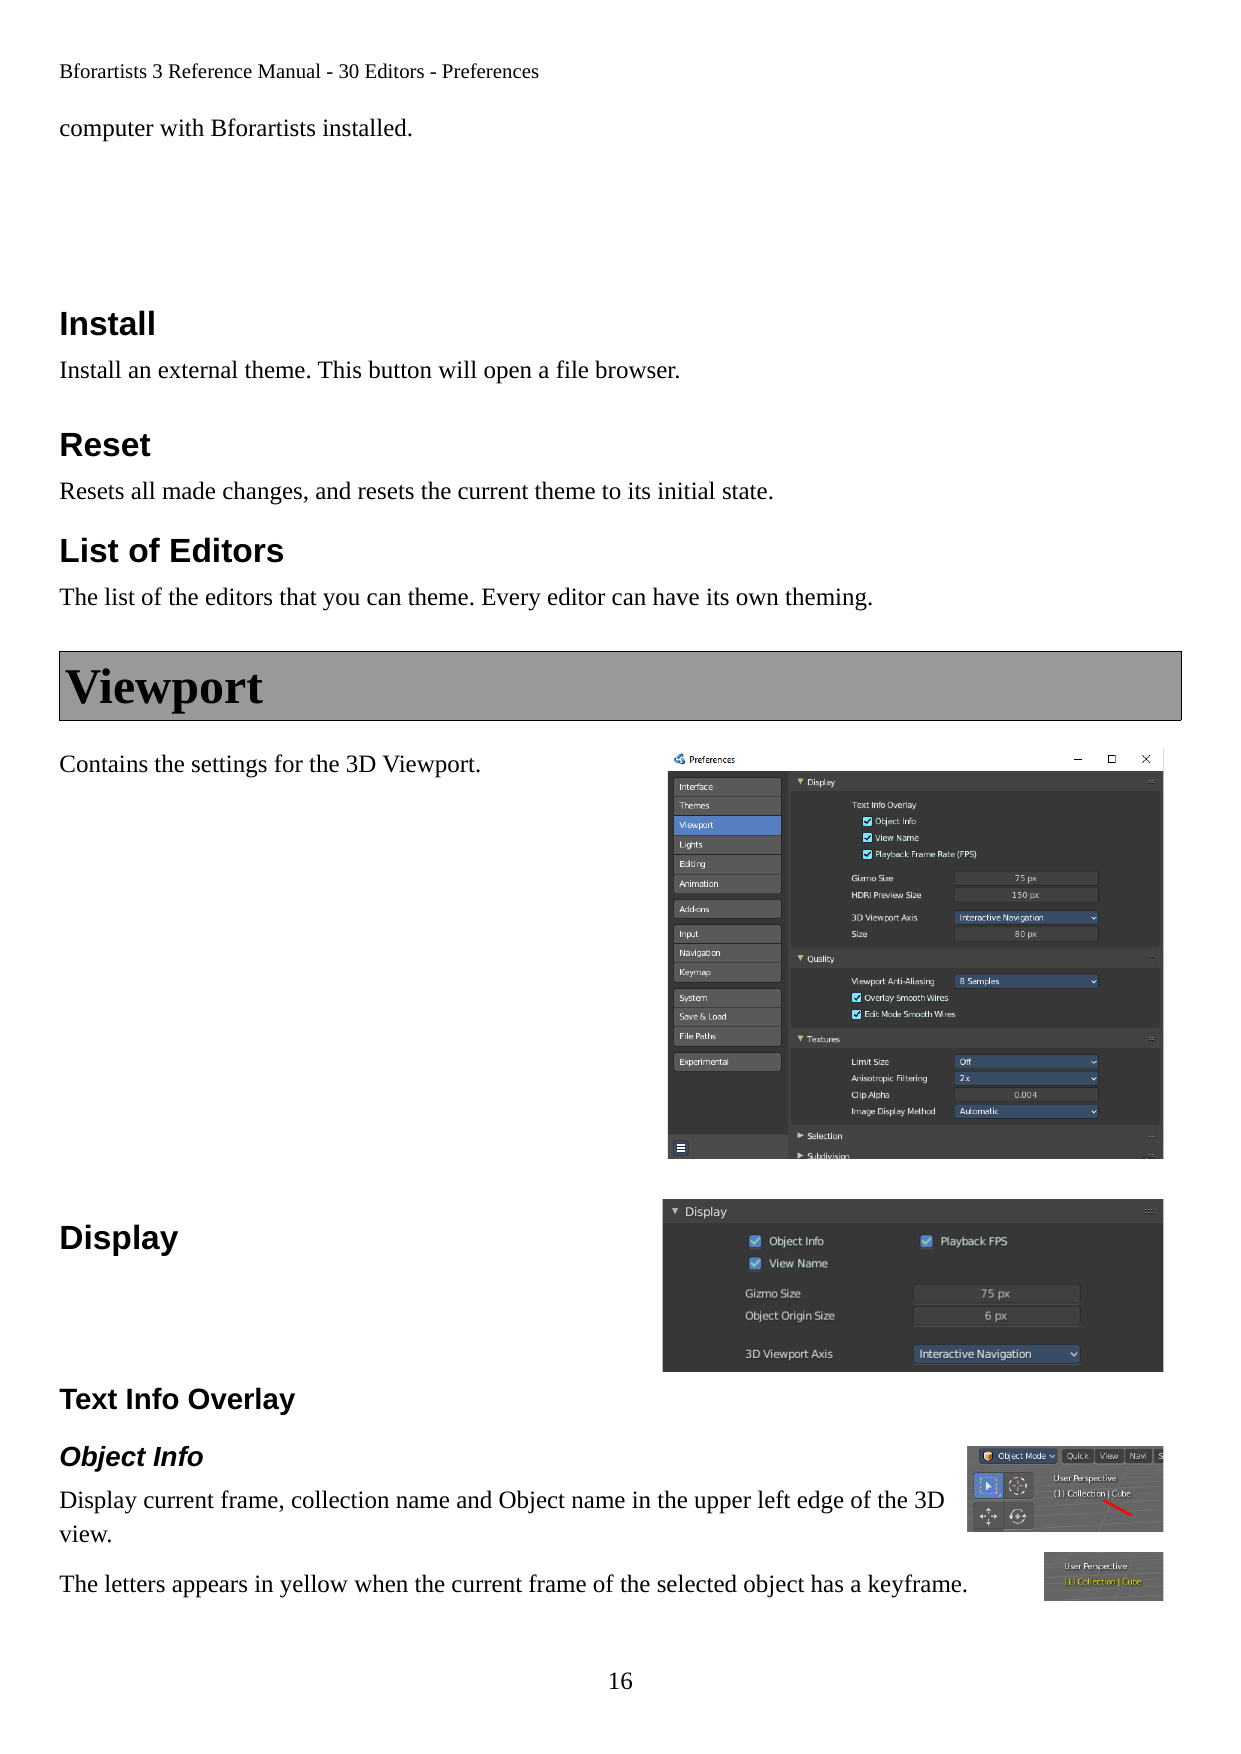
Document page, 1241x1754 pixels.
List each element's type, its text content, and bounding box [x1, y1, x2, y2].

subtitle Text Info Overlay [59, 1382, 1181, 1416]
text Display current frame, collection name and Object name in the upper left edge of the 3D view. [59, 1485, 1181, 1548]
table_header Viewport [60, 652, 1181, 720]
text The letters appears in yellow when the current frame of the selected object has a keyframe. [59, 1569, 1044, 1597]
picture [662, 1199, 1164, 1372]
text The list of the editors that you can theme. Every editor can have its own theming. [59, 582, 1181, 611]
picture [667, 749, 1164, 1159]
text Install an external theme. This button will open a file browser. [59, 355, 1181, 383]
text Contains the settings for the 3D Viewport. [59, 749, 667, 778]
text computer with Bforartists installed. [59, 113, 1181, 141]
subtitle List of Editors [59, 531, 1181, 570]
picture [1044, 1552, 1164, 1601]
subtitle [1164, 1218, 1181, 1257]
subtitle Object Info [59, 1441, 1181, 1473]
picture [967, 1446, 1164, 1532]
text Resets all made changes, and resets the current theme to its initial state. [59, 476, 1181, 504]
subtitle Install [59, 303, 1181, 342]
subtitle Reset [59, 424, 1181, 463]
subtitle Display [59, 1218, 662, 1257]
